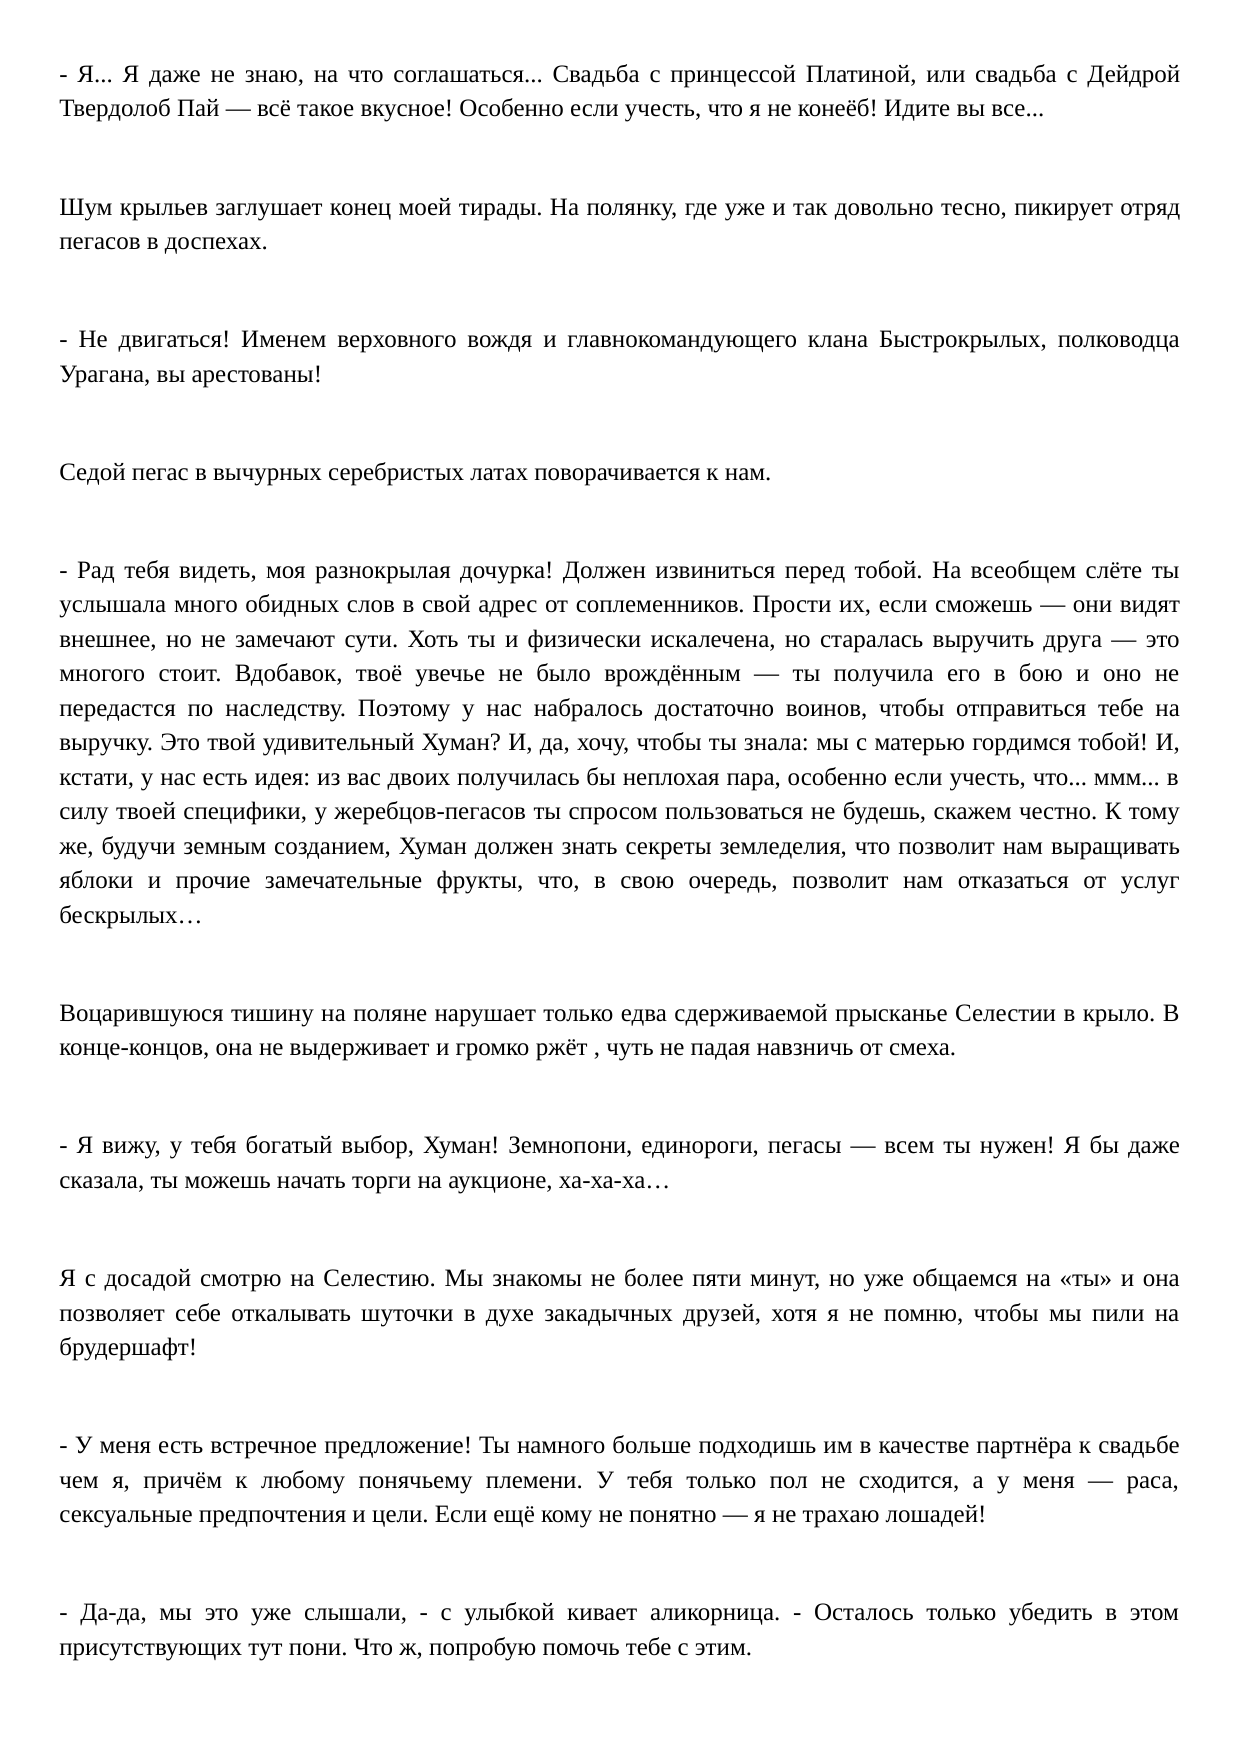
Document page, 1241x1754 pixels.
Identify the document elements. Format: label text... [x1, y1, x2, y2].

text - Да-да, мы это уже слышали, - с улыбкой кивает аликорница. - Осталось только убедить в этом присутствующих тут пони. Что ж, попробую помочь тебе с этим. [59, 1597, 1181, 1661]
text Седой пегас в вычурных серебристых латах поворачивается к нам. [59, 457, 1181, 486]
text - Не двигаться! Именем верховного вождя и главнокомандующего клана Быстрокрылых, полководца Урагана, вы арестованы! [59, 324, 1181, 387]
text Шум крыльев заглушает конец моей тирады. На полянку, где уже и так довольно тесно, пикирует отряд пегасов в доспехах. [59, 192, 1181, 255]
text - Я вижу, у тебя богатый выбор, Хуман! Земнопони, единороги, пегасы — всем ты нужен! Я бы даже сказала, ты можешь начать торги на аукционе, ха-ха-ха… [59, 1131, 1181, 1194]
text Воцарившуюся тишину на поляне нарушает только едва сдерживаемой прысканье Селестии в крыло. В конце-концов, она не выдерживает и громко ржёт , чуть не падая навзничь от смеха. [59, 998, 1181, 1061]
text - Рад тебя видеть, моя разнокрылая дочурка! Должен извиниться перед тобой. На всеобщем слёте ты услышала много обидных слов в свой адрес от соплеменников. Прости их, если сможешь — они видят внешнее, но не замечают сути. Хоть ты и физически искалечена, но старалась выручить друга — это многого стоит. Вдобавок, твоё увечье не было врождённым — ты получила его в бою и оно не передастся по наследству. Поэтому у нас набралось достаточно воинов, чтобы отправиться тебе на выручку. Это твой удивительный Хуман? И, да, хочу, чтобы ты знала: мы с матерью гордимся тобой! И, кстати, у нас есть идея: из вас двоих получилась бы неплохая пара, особенно если учесть, что... ммм... в силу твоей специфики, у жеребцов-пегасов ты спросом пользоваться не будешь, скажем честно. К тому же, будучи земным созданием, Хуман должен знать секреты земледелия, что позволит нам выращивать яблоки и прочие замечательные фрукты, что, в свою очередь, позволит нам отказаться от услуг бескрылых… [59, 555, 1181, 928]
text - Я... Я даже не знаю, на что соглашаться... Свадьба с принцессой Платиной, или свадьба с Дейдрой Твердолоб Пай — всё такое вкусное! Особенно если учесть, что я не конеёб! Идите вы все... [59, 59, 1181, 122]
text - У меня есть встречное предложение! Ты намного больше подходишь им в качестве партнёра к свадьбе чем я, причём к любому понячьему племени. У тебя только пол не сходится, а у меня — раса, сексуальные предпочтения и цели. Если ещё кому не понятно — я не трахаю лошадей! [59, 1430, 1181, 1528]
text Я с досадой смотрю на Селестию. Мы знакомы не более пяти минут, но уже общаемся на «ты» и она позволяет себе откалывать шуточки в духе закадычных друзей, хотя я не помню, чтобы мы пили на брудершафт! [59, 1263, 1181, 1361]
